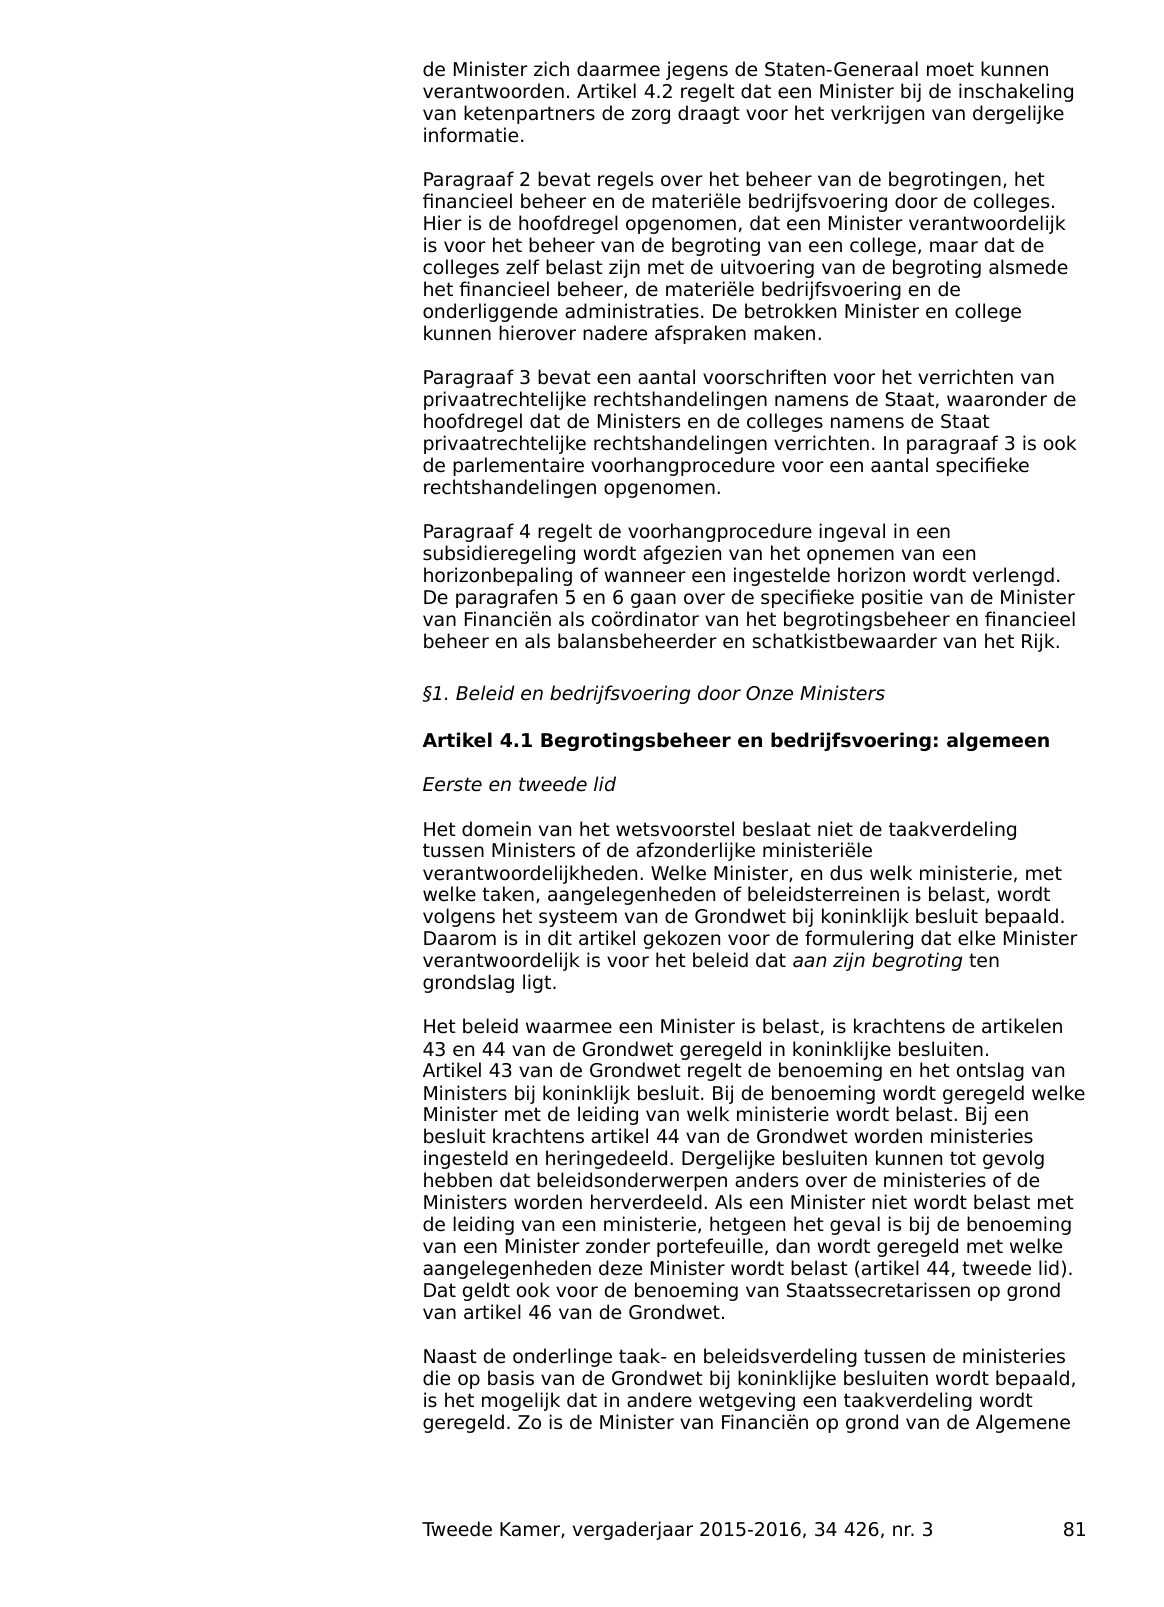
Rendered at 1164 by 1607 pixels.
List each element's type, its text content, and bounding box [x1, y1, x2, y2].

text Het beleid waarmee een Minister is belast, is krachtens de artikelen 43 en 44 van de Grondwet geregeld in koninklijke besluiten. Artikel 43 van de Grondwet regelt de benoeming en het ontslag van Ministers bij koninklijk besluit. Bij de benoeming wordt geregeld welke Minister met de leiding van welk ministerie wordt belast. Bij een besluit krachtens artikel 44 van de Grondwet worden ministeries ingesteld en heringedeeld. Dergelijke besluiten kunnen tot gevolg hebben dat beleidsonderwerpen anders over de ministeries of de Ministers worden herverdeeld. Als een Minister niet wordt belast met de leiding van een ministerie, hetgeen het geval is bij de benoeming van een Minister zonder portefeuille, dan wordt geregeld met welke aangelegenheden deze Minister wordt belast (artikel 44, tweede lid). Dat geldt ook voor de benoeming van Staatssecretarissen op grond van artikel 46 van de Grondwet. [422, 1016, 1087, 1324]
subtitle Artikel 4.1 Begrotingsbeheer en bedrijfsvoering: algemeen [422, 730, 1087, 752]
text Paragraaf 3 bevat een aantal voorschriften voor het verrichten van privaatrechtelijke rechtshandelingen namens de Staat, waaronder de hoofdregel dat de Ministers en de colleges namens de Staat privaatrechtelijke rechtshandelingen verrichten. In paragraaf 3 is ook de parlementaire voorhangprocedure voor een aantal specifieke rechtshandelingen opgenomen. [422, 367, 1087, 499]
text Paragraaf 2 bevat regels over het beheer van de begrotingen, het financieel beheer en de materiële bedrijfsvoering door de colleges. Hier is de hoofdregel opgenomen, dat een Minister verantwoordelijk is voor het beheer van de begroting van een college, maar dat de colleges zelf belast zijn met de uitvoering van de begroting alsmede het financieel beheer, de materiële bedrijfsvoering en de onderliggende administraties. De betrokken Minister en college kunnen hierover nadere afspraken maken. [422, 169, 1087, 345]
text Het domein van het wetsvoorstel beslaat niet de taakverdeling tussen Ministers of de afzonderlijke ministeriële verantwoordelijkheden. Welke Minister, en dus welk ministerie, met welke taken, aangelegenheden of beleidsterreinen is belast, wordt volgens het systeem van de Grondwet bij koninklijk besluit bepaald. Daarom is in dit artikel gekozen voor de formulering dat elke Minister verantwoordelijk is voor het beleid dat aan zijn begroting ten grondslag ligt. [422, 818, 1087, 994]
text Naast de onderlinge taak- en beleidsverdeling tussen de ministeries die op basis van de Grondwet bij koninklijke besluiten wordt bepaald, is het mogelijk dat in andere wetgeving een taakverdeling wordt geregeld. Zo is de Minister van Financiën op grond van de Algemene [422, 1346, 1087, 1434]
subtitle Eerste en tweede lid [422, 774, 1087, 796]
text de Minister zich daarmee jegens de Staten-Generaal moet kunnen verantwoorden. Artikel 4.2 regelt dat een Minister bij de inschakeling van ketenpartners de zorg draagt voor het verkrijgen van dergelijke informatie. [422, 59, 1087, 147]
subtitle §1. Beleid en bedrijfsvoering door Onze Ministers [422, 683, 1087, 705]
text Paragraaf 4 regelt de voorhangprocedure ingeval in een subsidieregeling wordt afgezien van het opnemen van een horizonbepaling of wanneer een ingestelde horizon wordt verlengd. De paragrafen 5 en 6 gaan over de specifieke positie van de Minister van Financiën als coördinator van het begrotingsbeheer en financieel beheer en als balansbeheerder en schatkistbewaarder van het Rijk. [422, 521, 1087, 653]
